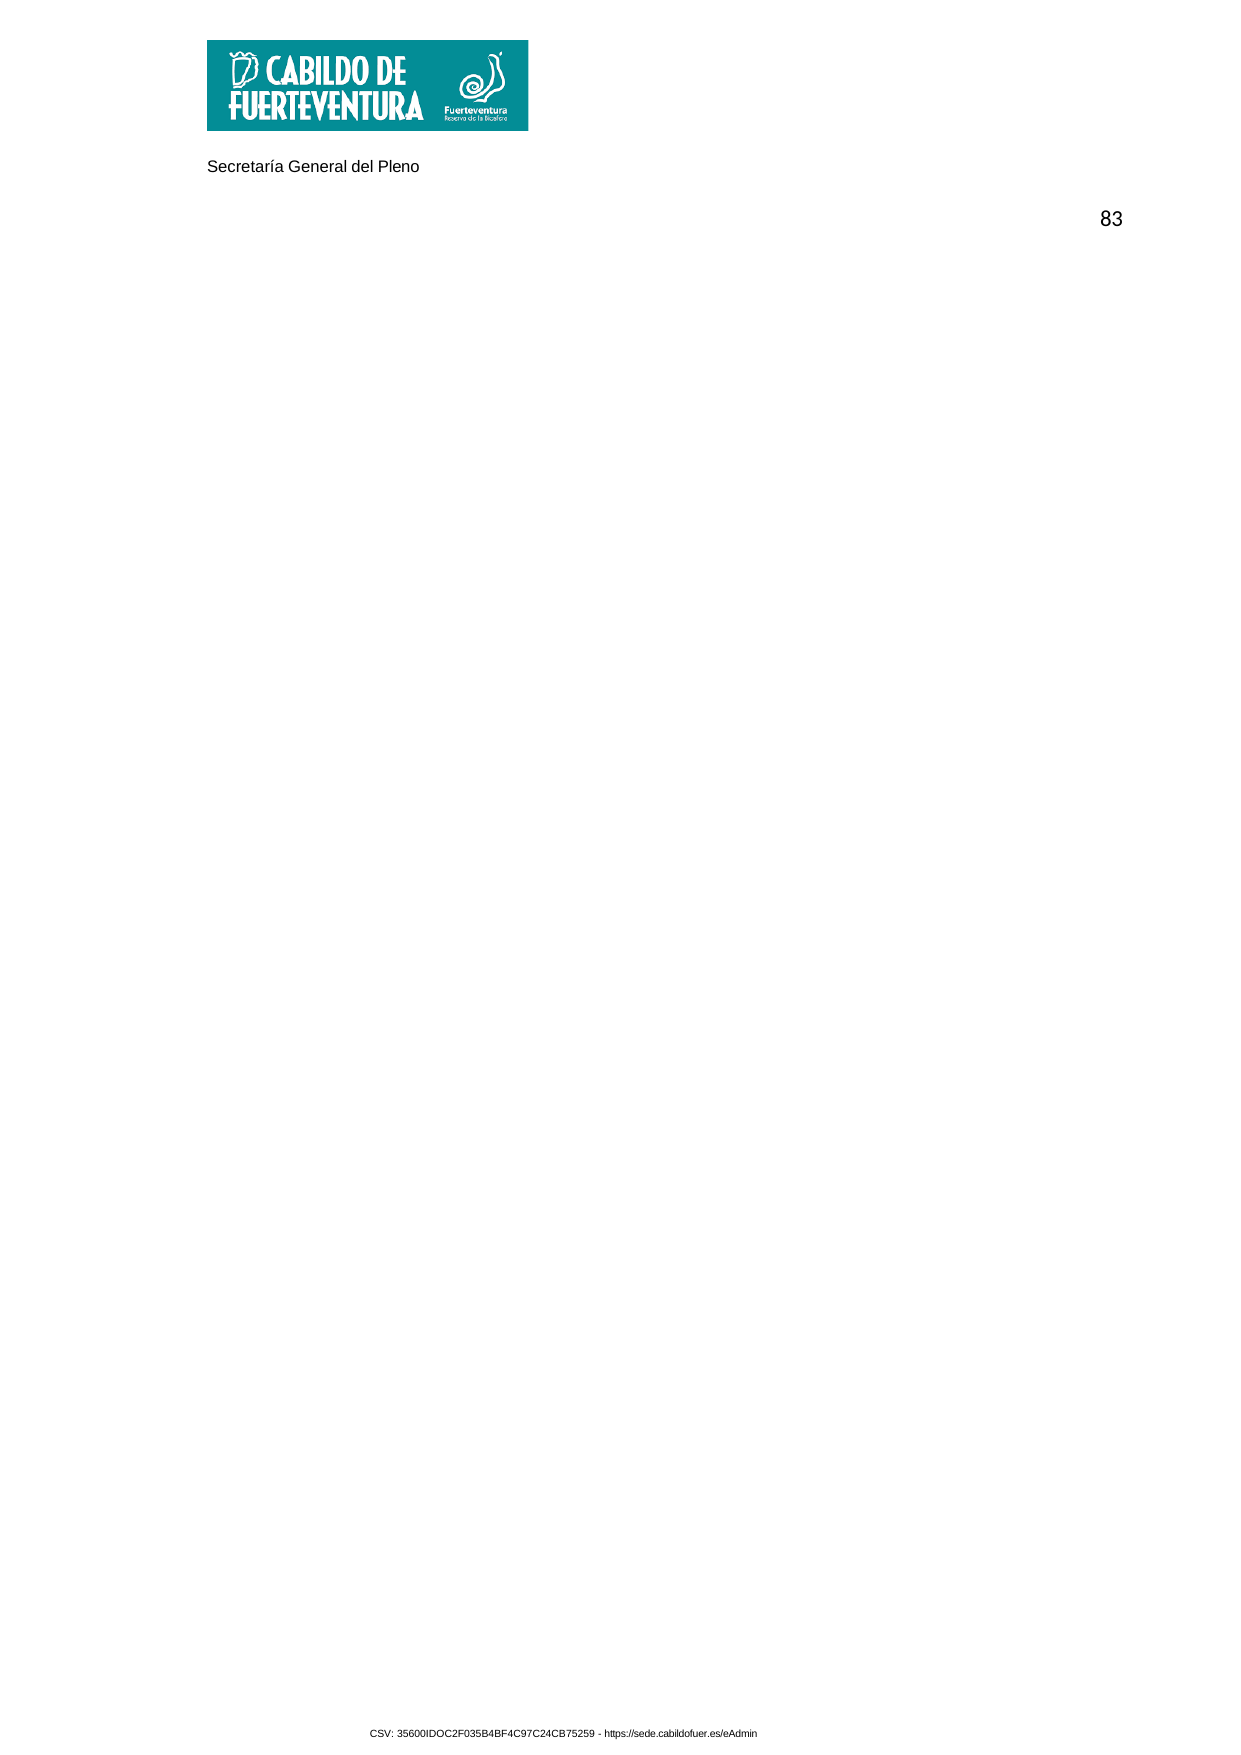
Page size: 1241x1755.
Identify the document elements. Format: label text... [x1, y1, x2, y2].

subtitle 83 [121, 204, 1123, 232]
